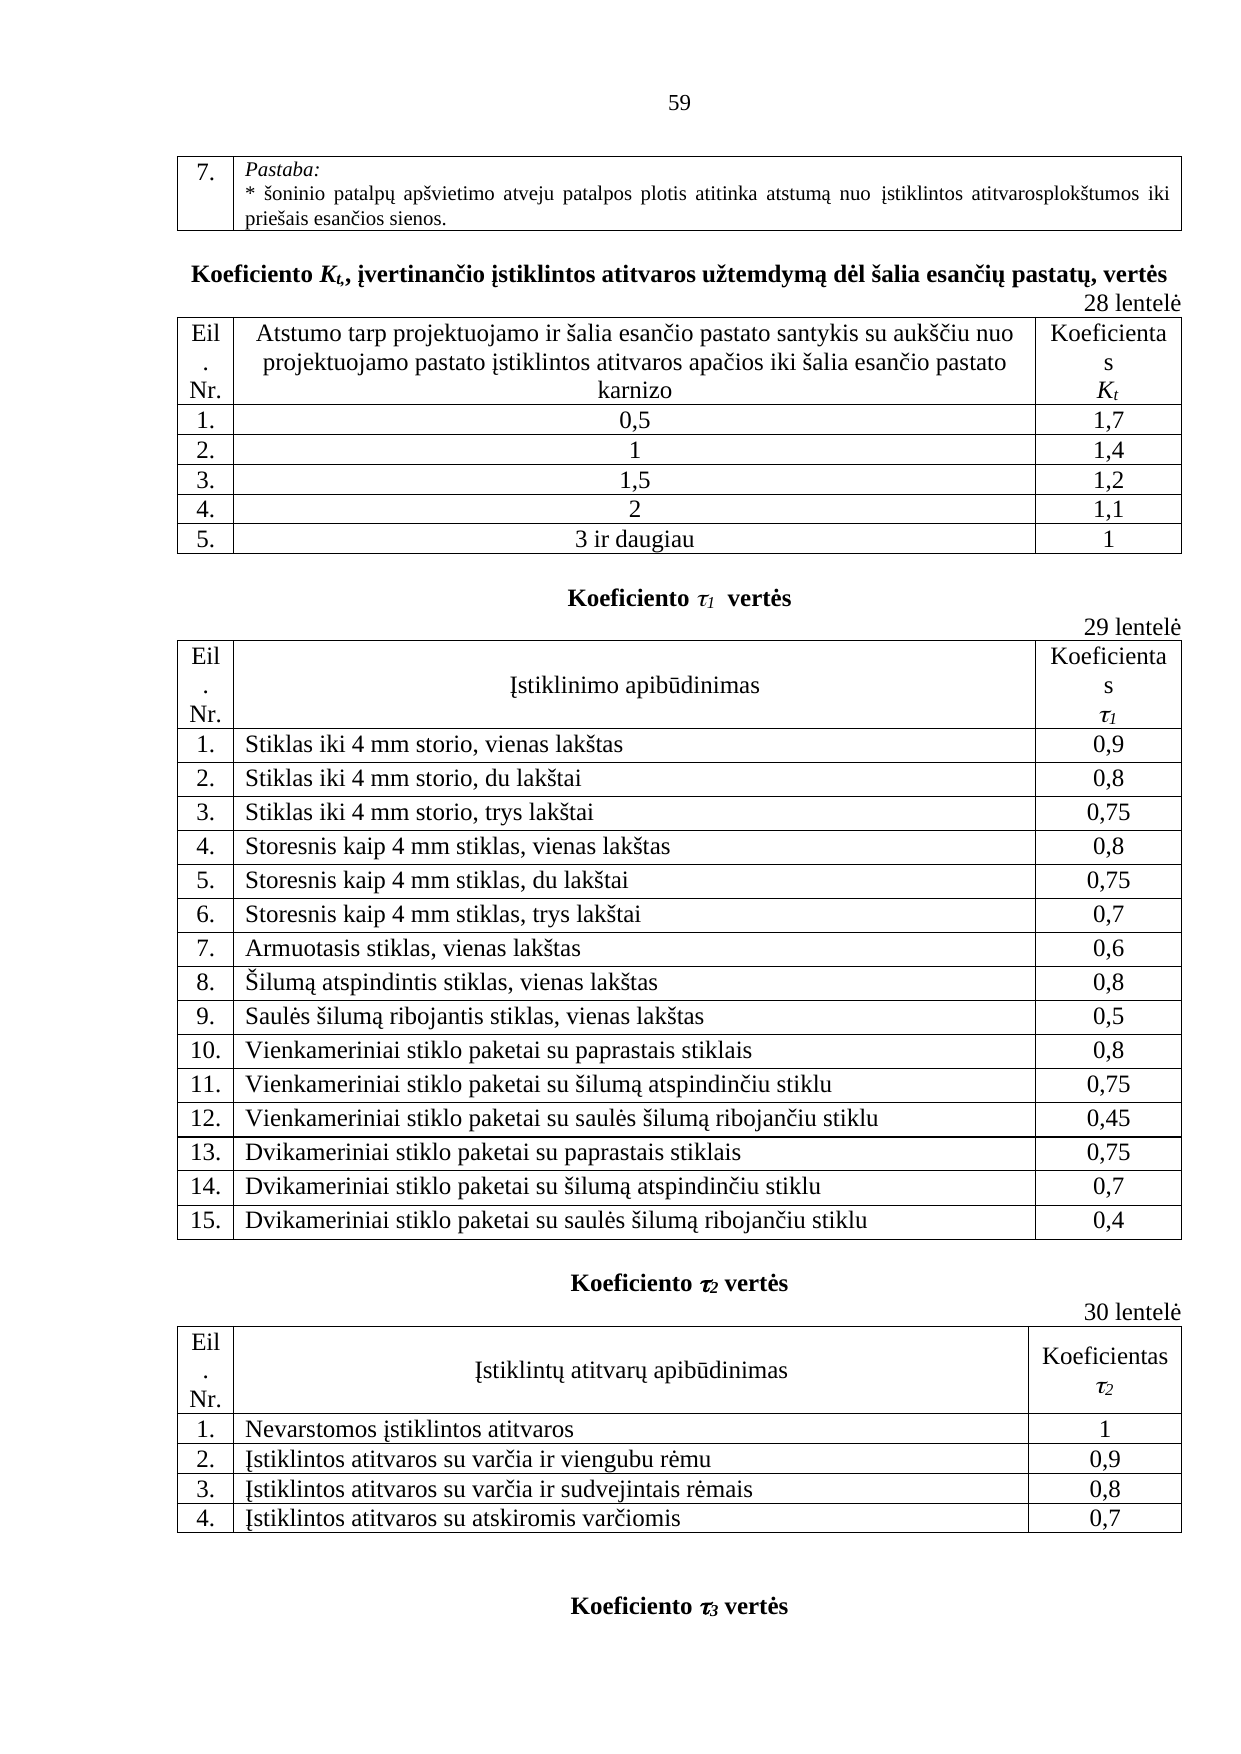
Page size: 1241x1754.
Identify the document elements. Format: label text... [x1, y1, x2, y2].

table_cell 0,8 [1036, 763, 1181, 796]
table_cell Stiklas iki 4 mm storio, vienas lakštas [234, 729, 1035, 762]
table_cell 0,5 [234, 405, 1035, 434]
table_cell 0,9 [1036, 729, 1181, 762]
table_cell 1,4 [1036, 435, 1181, 464]
table_cell Įstiklintos atitvaros su varčia ir sudvejintais rėmais [234, 1474, 1028, 1502]
table_header Įstiklintų atitvarų apibūdinimas [234, 1327, 1028, 1413]
table_header Eil. Nr. [178, 318, 233, 404]
text 29 lentelė [177, 612, 1181, 640]
table_cell Dvikameriniai stiklo paketai su šilumą atspindinčiu stiklu [234, 1171, 1035, 1204]
table_cell 0,8 [1036, 831, 1181, 864]
table_cell Šilumą atspindintis stiklas, vienas lakštas [234, 967, 1035, 1000]
table_cell 1,7 [1036, 405, 1181, 434]
table_cell Vienkameriniai stiklo paketai su paprastais stiklais [234, 1035, 1035, 1068]
table_cell 4. [178, 1504, 233, 1532]
table_cell Storesnis kaip 4 mm stiklas, trys lakštai [234, 899, 1035, 932]
text Koeficiento Kt,, įvertinančio įstiklintos atitvaros užtemdymą dėl šalia esančių pastatų, vertės [177, 259, 1181, 288]
table_cell 1,2 [1036, 465, 1181, 493]
table_cell 3. [178, 465, 233, 493]
table_cell 0,45 [1036, 1103, 1181, 1136]
table_cell Įstiklintos atitvaros su atskiromis varčiomis [234, 1504, 1028, 1532]
table_header Eil. Nr. [178, 641, 233, 728]
table_cell 13. [178, 1138, 233, 1170]
table_cell 0,4 [1036, 1206, 1181, 1238]
table_cell 4. [178, 495, 233, 523]
table_cell 0,75 [1036, 1069, 1181, 1102]
table_cell 12. [178, 1103, 233, 1136]
table_cell 8. [178, 967, 233, 1000]
table_cell Stiklas iki 4 mm storio, du lakštai [234, 763, 1035, 796]
table_cell 0,7 [1036, 1171, 1181, 1204]
table_cell Saulės šilumą ribojantis stiklas, vienas lakštas [234, 1001, 1035, 1034]
table_cell 14. [178, 1171, 233, 1204]
table_cell 0,75 [1036, 797, 1181, 830]
table_cell Dvikameriniai stiklo paketai su saulės šilumą ribojančiu stiklu [234, 1206, 1035, 1238]
table_cell Įstiklintos atitvaros su varčia ir viengubu rėmu [234, 1444, 1028, 1473]
table_cell 0,8 [1029, 1474, 1181, 1502]
table_cell 3. [178, 1474, 233, 1502]
table_cell 0,8 [1036, 1035, 1181, 1068]
table_cell Armuotasis stiklas, vienas lakštas [234, 933, 1035, 966]
text 28 lentelė [177, 288, 1181, 317]
table_cell 5. [178, 865, 233, 898]
table_cell 3 ir daugiau [234, 524, 1035, 553]
table_cell 0,6 [1036, 933, 1181, 966]
table_cell 2. [178, 763, 233, 796]
table_cell 15. [178, 1206, 233, 1238]
table_cell 3. [178, 797, 233, 830]
table_cell 1. [178, 405, 233, 434]
table_cell 0,8 [1036, 967, 1181, 1000]
table_cell 0,9 [1029, 1444, 1181, 1473]
table_header Eil. Nr. [178, 1327, 233, 1413]
table_cell 2. [178, 1444, 233, 1473]
table_cell 11. [178, 1069, 233, 1102]
table_cell Storesnis kaip 4 mm stiklas, du lakštai [234, 865, 1035, 898]
table_cell 7. [178, 933, 233, 966]
table_cell 1 [1036, 524, 1181, 553]
table_cell Vienkameriniai stiklo paketai su šilumą atspindinčiu stiklu [234, 1069, 1035, 1102]
text Koeficiento 2 vertės [177, 1268, 1181, 1297]
table_cell Stiklas iki 4 mm storio, trys lakštai [234, 797, 1035, 830]
table_cell 1. [178, 729, 233, 762]
table_header Koeficientas 1 [1036, 641, 1181, 728]
table_cell 7. [178, 157, 233, 229]
table_cell Pastaba: * šoninio patalpų apšvietimo atveju patalpos plotis atitinka atstumą nuo įstiklintos atitvarosplokštumos iki priešais esančios sienos. [234, 157, 1181, 229]
table_header Koeficientas Kt [1036, 318, 1181, 404]
text Koeficiento 3 vertės [177, 1591, 1181, 1619]
table_cell 0,75 [1036, 865, 1181, 898]
table_cell 4. [178, 831, 233, 864]
text 30 lentelė [177, 1297, 1181, 1326]
table_cell 1,5 [234, 465, 1035, 493]
table_cell 2. [178, 435, 233, 464]
table_cell 5. [178, 524, 233, 553]
table_cell Dvikameriniai stiklo paketai su paprastais stiklais [234, 1138, 1035, 1170]
table_header Įstiklinimo apibūdinimas [234, 641, 1035, 728]
table_cell 0,5 [1036, 1001, 1181, 1034]
table_header Atstumo tarp projektuojamo ir šalia esančio pastato santykis su aukščiu nuo projektuojamo pastato įstiklintos atitvaros apačios iki šalia esančio pastato karnizo [234, 318, 1035, 404]
table_cell 9. [178, 1001, 233, 1034]
table_cell 10. [178, 1035, 233, 1068]
text Koeficiento 1 vertės [177, 583, 1181, 612]
table_cell Vienkameriniai stiklo paketai su saulės šilumą ribojančiu stiklu [234, 1103, 1035, 1136]
table_cell 1. [178, 1414, 233, 1443]
table_header Koeficientas 2 [1029, 1327, 1181, 1413]
table_cell 0,7 [1036, 899, 1181, 932]
table_cell 1 [1029, 1414, 1181, 1443]
table_cell 6. [178, 899, 233, 932]
table_cell Nevarstomos įstiklintos atitvaros [234, 1414, 1028, 1443]
table_cell 1,1 [1036, 495, 1181, 523]
table_cell 0,7 [1029, 1504, 1181, 1532]
table_cell 0,75 [1036, 1138, 1181, 1170]
table_cell Storesnis kaip 4 mm stiklas, vienas lakštas [234, 831, 1035, 864]
table_cell 1 [234, 435, 1035, 464]
table_cell 2 [234, 495, 1035, 523]
